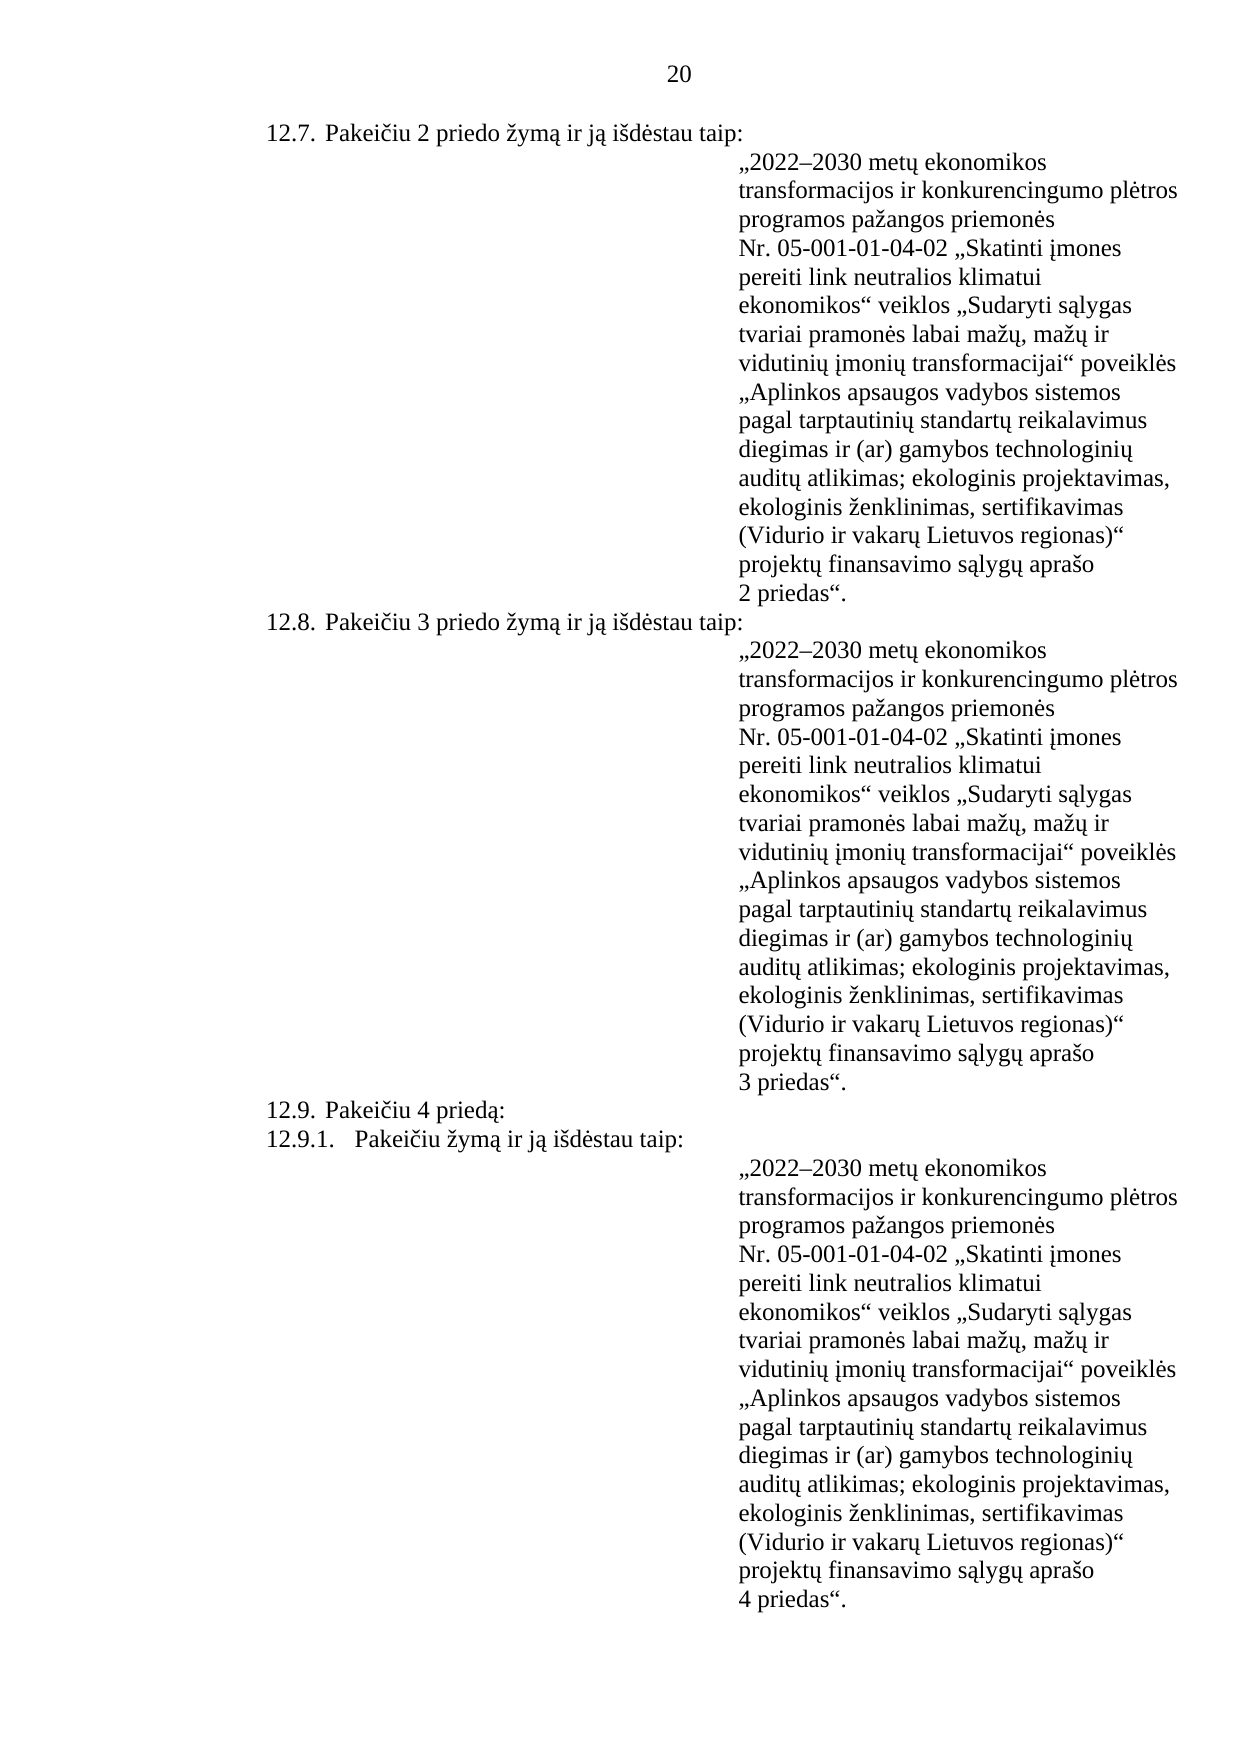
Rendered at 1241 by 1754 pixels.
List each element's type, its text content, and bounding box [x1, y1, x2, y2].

text 12.9. Pakeičiu 4 priedą: [177, 1096, 1181, 1124]
text „2022–2030 metų ekonomikos transformacijos ir konkurencingumo plėtros programos pažangos priemonės [738, 636, 1181, 722]
text Nr. 05-001-01-04-02 „Skatinti įmones pereiti link neutralios klimatui ekonomikos“ veiklos „Sudaryti sąlygas tvariai pramonės labai mažų, mažų ir vidutinių įmonių transformacijai“ poveiklės „Aplinkos apsaugos vadybos sistemos pagal tarptautinių standartų reikalavimus diegimas ir (ar) gamybos technologinių auditų atlikimas; ekologinis projektavimas, ekologinis ženklinimas, sertifikavimas (Vidurio ir vakarų Lietuvos regionas)“ projektų finansavimo sąlygų aprašo [738, 1239, 1181, 1584]
text „2022–2030 metų ekonomikos transformacijos ir konkurencingumo plėtros programos pažangos priemonės [738, 1153, 1181, 1239]
text 4 priedas“. [738, 1584, 1181, 1613]
text „2022–2030 metų ekonomikos transformacijos ir konkurencingumo plėtros programos pažangos priemonės [738, 147, 1181, 233]
text 2 priedas“. [738, 578, 1181, 607]
text 12.7. Pakeičiu 2 priedo žymą ir ją išdėstau taip: [177, 118, 1181, 147]
text 3 priedas“. [738, 1067, 1181, 1096]
text Nr. 05-001-01-04-02 „Skatinti įmones pereiti link neutralios klimatui ekonomikos“ veiklos „Sudaryti sąlygas tvariai pramonės labai mažų, mažų ir vidutinių įmonių transformacijai“ poveiklės „Aplinkos apsaugos vadybos sistemos pagal tarptautinių standartų reikalavimus diegimas ir (ar) gamybos technologinių auditų atlikimas; ekologinis projektavimas, ekologinis ženklinimas, sertifikavimas (Vidurio ir vakarų Lietuvos regionas)“ projektų finansavimo sąlygų aprašo [738, 722, 1181, 1067]
text 12.8. Pakeičiu 3 priedo žymą ir ją išdėstau taip: [177, 607, 1181, 636]
text 12.9.1. Pakeičiu žymą ir ją išdėstau taip: [177, 1124, 1181, 1153]
text Nr. 05-001-01-04-02 „Skatinti įmones pereiti link neutralios klimatui ekonomikos“ veiklos „Sudaryti sąlygas tvariai pramonės labai mažų, mažų ir vidutinių įmonių transformacijai“ poveiklės „Aplinkos apsaugos vadybos sistemos pagal tarptautinių standartų reikalavimus diegimas ir (ar) gamybos technologinių auditų atlikimas; ekologinis projektavimas, ekologinis ženklinimas, sertifikavimas (Vidurio ir vakarų Lietuvos regionas)“ projektų finansavimo sąlygų aprašo [738, 233, 1181, 578]
